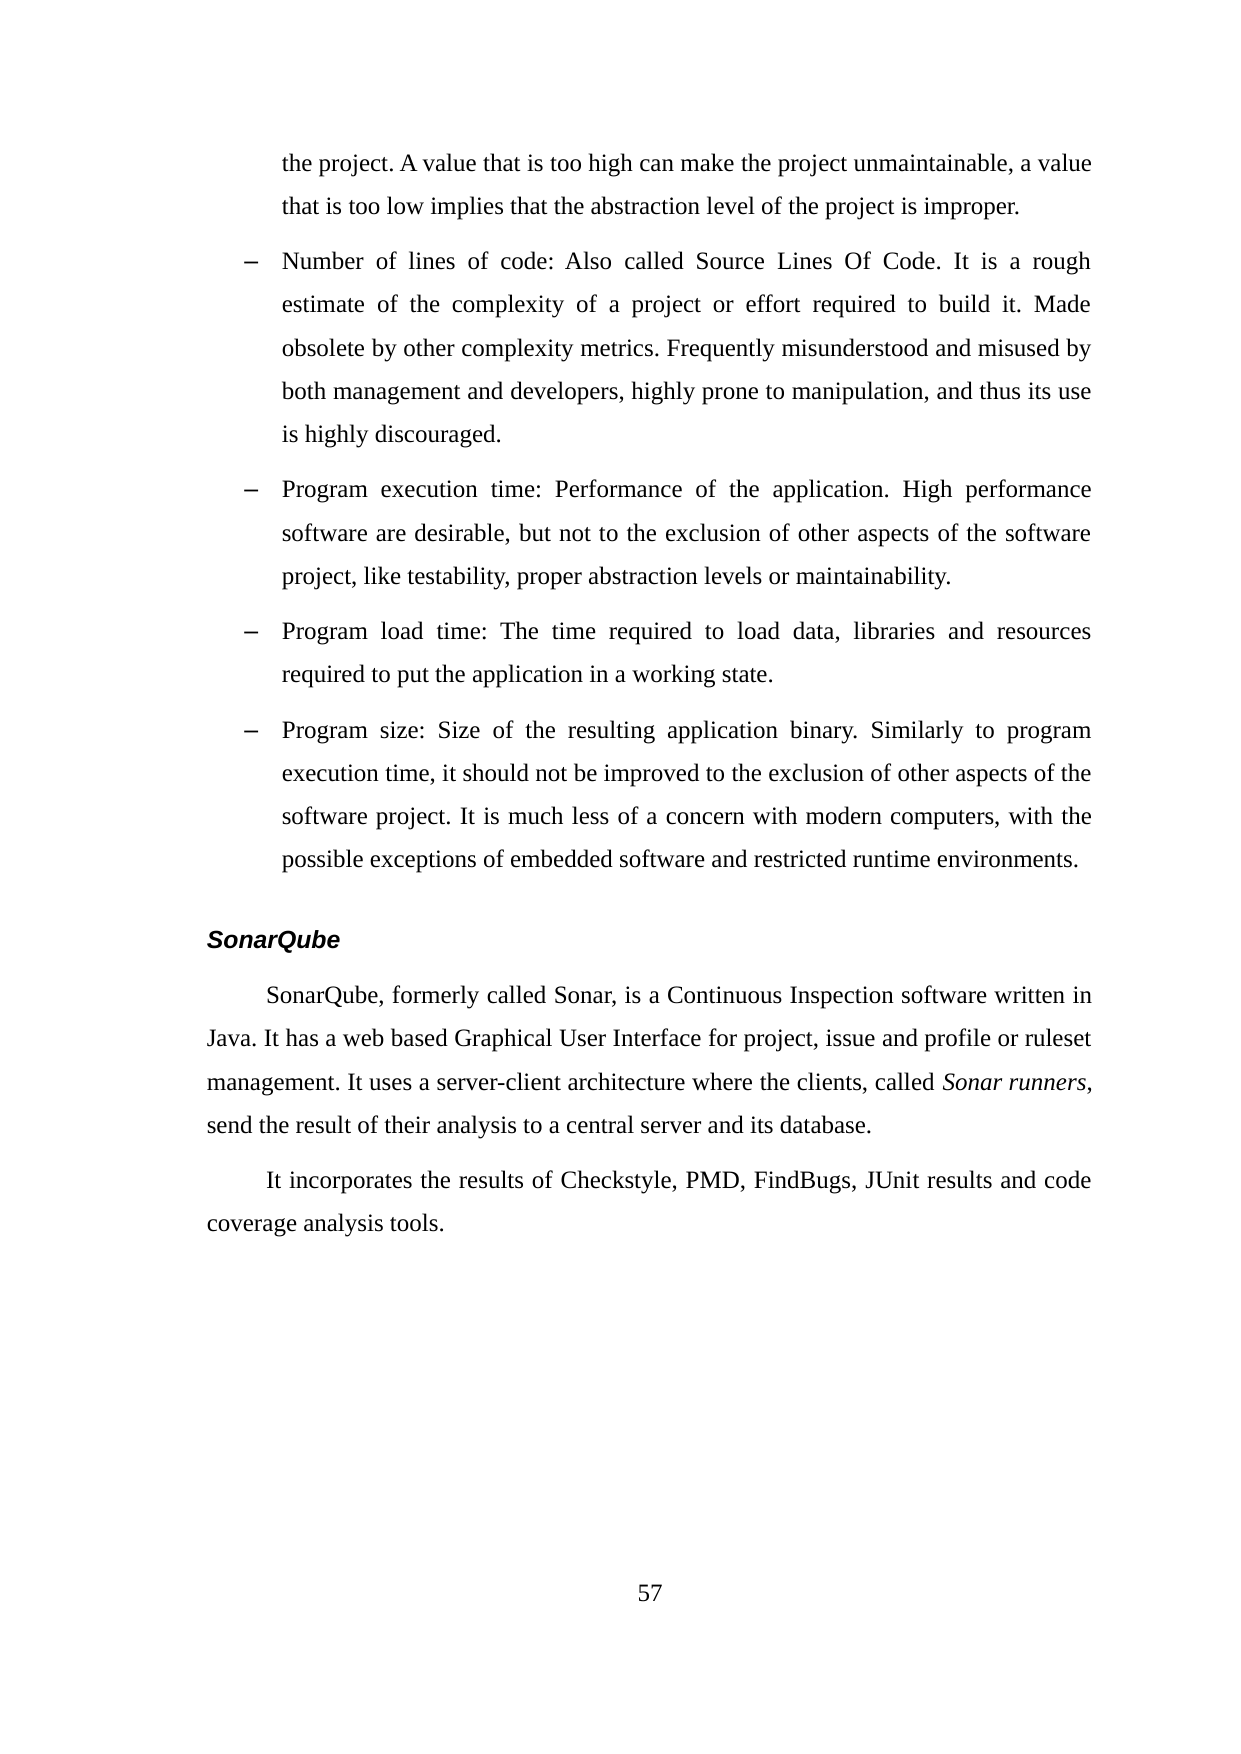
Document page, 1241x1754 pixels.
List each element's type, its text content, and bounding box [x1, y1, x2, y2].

text SonarQube, formerly called Sonar, is a Continuous Inspection software written in Java. It has a web based Graphical User Interface for project, issue and profile or ruleset management. It uses a server-client architecture where the clients, called Sonar runners, send the result of their analysis to a central server and its database. [207, 980, 1093, 1138]
list Program size: Size of the resulting application binary. Similarly to program execution time, it should not be improved to the exclusion of other aspects of the software project. It is much less of a concern with modern computers, with the possible exceptions of embedded software and restricted runtime environments. [244, 715, 1093, 873]
list Number of lines of code: Also called Source Lines Of Code. It is a rough estimate of the complexity of a project or effort required to build it. Made obsolete by other complexity metrics. Frequently misunderstood and misused by both management and developers, highly prone to manipulation, and thus its use is highly discouraged. [244, 246, 1093, 448]
list the project. A value that is too high can make the project unmaintainable, a value that is too low implies that the abstraction level of the project is improper. [244, 148, 1093, 219]
subtitle SonarQube [207, 925, 1093, 954]
list Program load time: The time required to load data, libraries and resources required to put the application in a working state. [244, 616, 1093, 688]
text It incorporates the results of Checkstyle, PMD, FindBugs, JUnit results and code coverage analysis tools. [207, 1165, 1093, 1237]
list Program execution time: Performance of the application. High performance software are desirable, but not to the exclusion of other aspects of the software project, like testability, proper abstraction levels or maintainability. [244, 474, 1093, 589]
